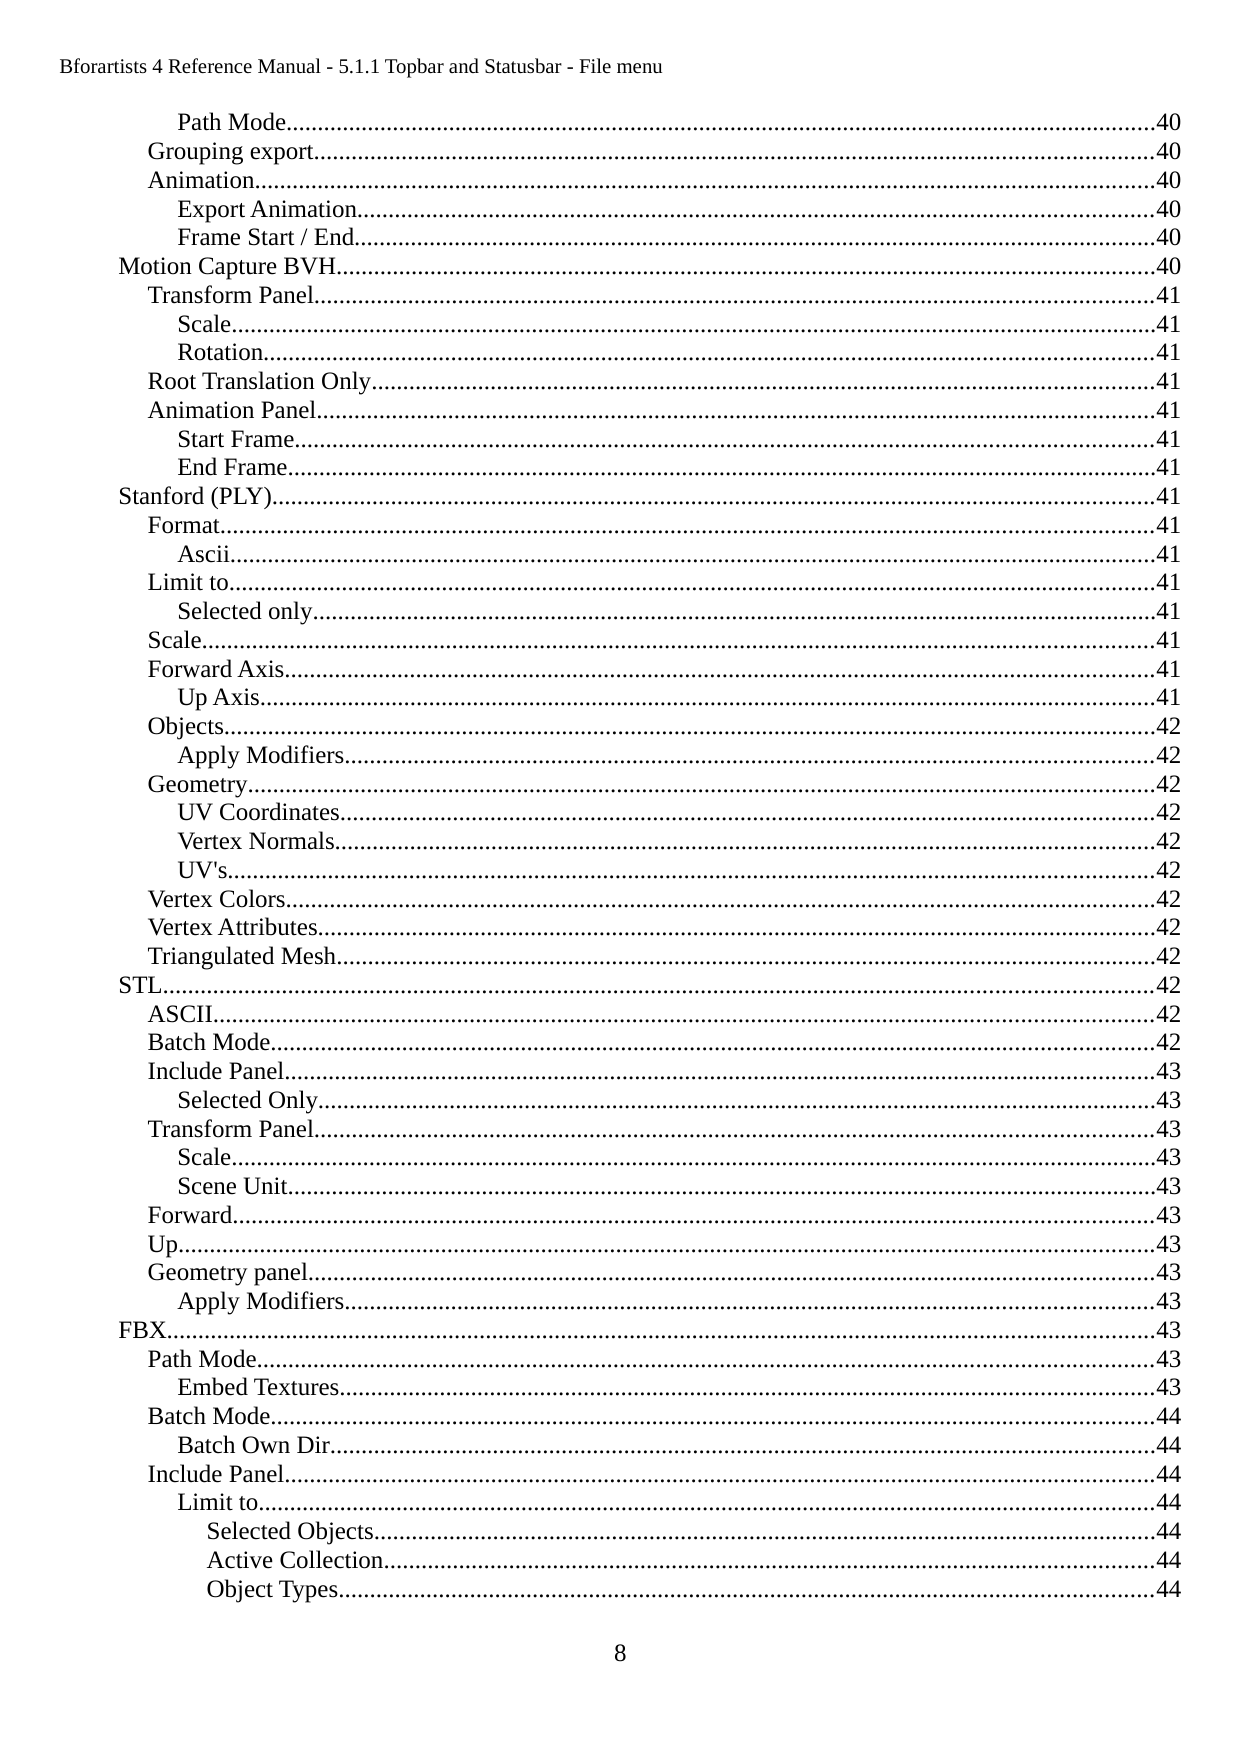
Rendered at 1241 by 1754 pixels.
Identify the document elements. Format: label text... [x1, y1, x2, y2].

text Up Axis 41 [177, 682, 1181, 711]
text Vertex Normals 42 [177, 826, 1181, 855]
text Include Panel 43 [147, 1056, 1181, 1085]
text Stanford (PLY) 41 [118, 481, 1181, 510]
text Limit to 41 [147, 567, 1181, 596]
text Object Types 44 [206, 1574, 1181, 1602]
text Geometry panel 43 [147, 1257, 1181, 1286]
text Scale 41 [177, 309, 1181, 337]
text Export Animation 40 [177, 194, 1181, 222]
text Frame Start / End 40 [177, 222, 1181, 251]
text UV's 42 [177, 855, 1181, 884]
text Batch Mode 44 [147, 1401, 1181, 1430]
text Up 43 [147, 1229, 1181, 1257]
text Motion Capture BVH 40 [118, 251, 1181, 280]
text UV Coordinates 42 [177, 797, 1181, 826]
text End Frame 41 [177, 452, 1181, 481]
text ASCII 42 [147, 999, 1181, 1027]
text Transform Panel 41 [147, 280, 1181, 309]
text Batch Mode 42 [147, 1027, 1181, 1056]
text Ascii 41 [177, 539, 1181, 567]
text Selected only 41 [177, 596, 1181, 625]
text Active Collection 44 [206, 1545, 1181, 1574]
text Forward Axis 41 [147, 654, 1181, 682]
text Apply Modifiers 43 [177, 1286, 1181, 1315]
text Geometry 42 [147, 769, 1181, 797]
text Path Mode 40 [177, 107, 1181, 136]
text Root Translation Only 41 [147, 366, 1181, 395]
text Path Mode 43 [147, 1344, 1181, 1372]
text Forward 43 [147, 1200, 1181, 1229]
text Rotation 41 [177, 337, 1181, 366]
text Vertex Attributes 42 [147, 912, 1181, 941]
text Batch Own Dir 44 [177, 1430, 1181, 1459]
text Format 41 [147, 510, 1181, 539]
text Scale 43 [177, 1142, 1181, 1171]
text Include Panel 44 [147, 1459, 1181, 1487]
text Selected Objects 44 [206, 1516, 1181, 1545]
text Animation 40 [147, 165, 1181, 194]
text Objects 42 [147, 711, 1181, 740]
text STL 42 [118, 970, 1181, 999]
text Selected Only 43 [177, 1085, 1181, 1114]
text Limit to 44 [177, 1487, 1181, 1516]
text Vertex Colors 42 [147, 884, 1181, 912]
text Embed Textures 43 [177, 1372, 1181, 1401]
text Apply Modifiers 42 [177, 740, 1181, 769]
text Scene Unit 43 [177, 1171, 1181, 1200]
text FBX 43 [118, 1315, 1181, 1344]
text Start Frame 41 [177, 424, 1181, 452]
text Animation Panel 41 [147, 395, 1181, 424]
text Grouping export 40 [147, 136, 1181, 165]
text Transform Panel 43 [147, 1114, 1181, 1142]
text Triangulated Mesh 42 [147, 941, 1181, 970]
text Scale 41 [147, 625, 1181, 654]
